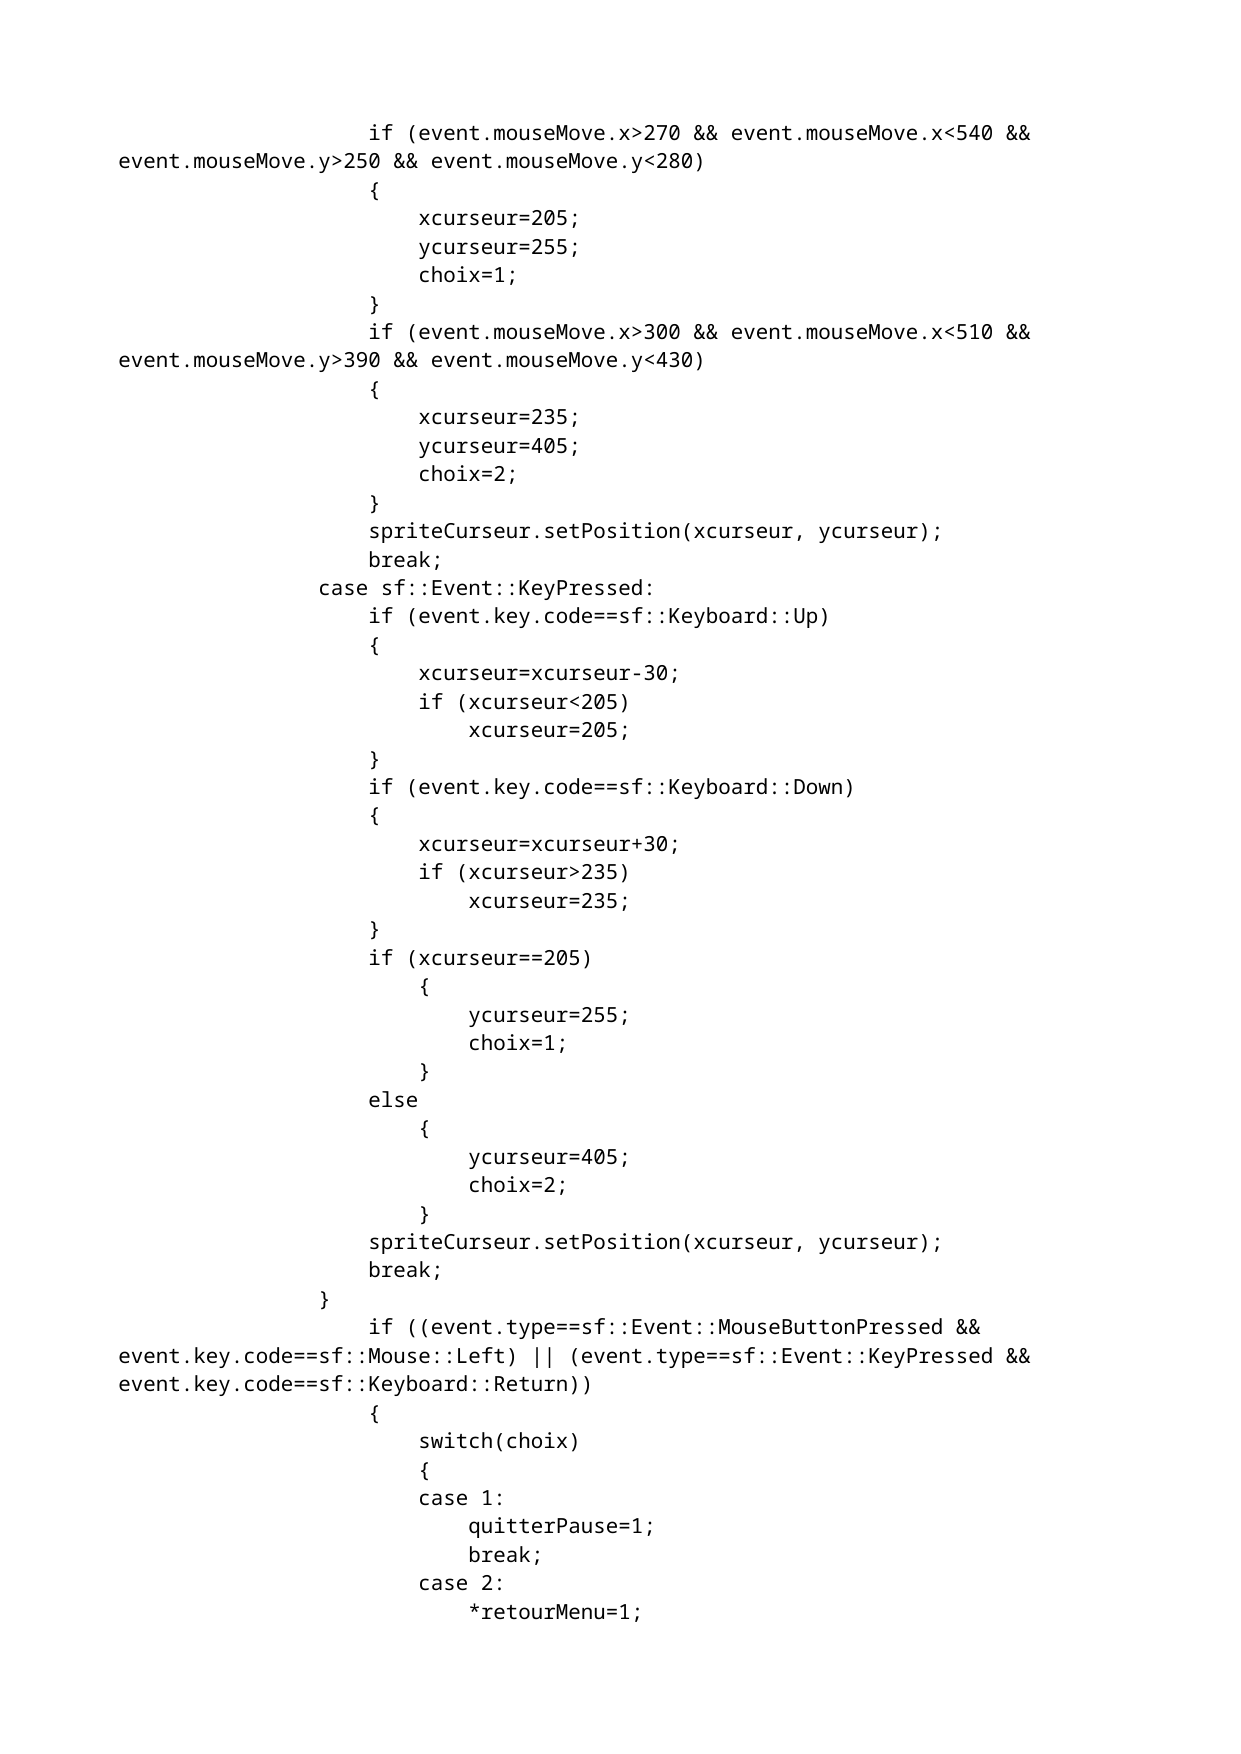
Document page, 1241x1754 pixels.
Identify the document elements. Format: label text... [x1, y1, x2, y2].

text if (xcurseur==205) [118, 943, 1122, 971]
text if (event.key.code==sf::Keyboard::Down) [118, 772, 1122, 801]
text { [118, 175, 1122, 203]
text } [118, 1199, 1122, 1227]
text ycurseur=255; [118, 232, 1122, 260]
text { [118, 374, 1122, 402]
text choix=2; [118, 1170, 1122, 1199]
text else [118, 1085, 1122, 1113]
text } [118, 914, 1122, 943]
text if (xcurseur>235) [118, 857, 1122, 886]
text { [118, 1113, 1122, 1142]
text ycurseur=405; [118, 1142, 1122, 1170]
text choix=2; [118, 459, 1122, 488]
text spriteCurseur.setPosition(xcurseur, ycurseur); [118, 1227, 1122, 1256]
text choix=1; [118, 260, 1122, 289]
text ycurseur=255; [118, 1000, 1122, 1028]
text if (xcurseur<205) [118, 687, 1122, 715]
text case 2: [118, 1568, 1122, 1597]
text xcurseur=235; [118, 402, 1122, 431]
text if (event.key.code==sf::Keyboard::Up) [118, 602, 1122, 630]
text case 1: [118, 1483, 1122, 1512]
text spriteCurseur.setPosition(xcurseur, ycurseur); [118, 516, 1122, 545]
text { [118, 1398, 1122, 1426]
text ycurseur=405; [118, 431, 1122, 459]
text { [118, 1455, 1122, 1483]
text } [118, 744, 1122, 772]
text xcurseur=235; [118, 886, 1122, 914]
text xcurseur=205; [118, 203, 1122, 232]
text switch(choix) [118, 1426, 1122, 1455]
text if (event.mouseMove.x>270 && event.mouseMove.x<540 && event.mouseMove.y>250 && event.mouseMove.y<280) [118, 118, 1122, 175]
text { [118, 971, 1122, 1000]
text xcurseur=205; [118, 715, 1122, 744]
text } [118, 289, 1122, 317]
text break; [118, 1256, 1122, 1284]
text if (event.mouseMove.x>300 && event.mouseMove.x<510 && event.mouseMove.y>390 && event.mouseMove.y<430) [118, 317, 1122, 374]
text case sf::Event::KeyPressed: [118, 573, 1122, 602]
text *retourMenu=1; [118, 1597, 1122, 1625]
text break; [118, 545, 1122, 573]
text if ((event.type==sf::Event::MouseButtonPressed && event.key.code==sf::Mouse::Left) || (event.type==sf::Event::KeyPressed && event.key.code==sf::Keyboard::Return)) [118, 1312, 1122, 1398]
text } [118, 488, 1122, 516]
text { [118, 801, 1122, 829]
text choix=1; [118, 1028, 1122, 1057]
text quitterPause=1; [118, 1512, 1122, 1540]
text xcurseur=xcurseur+30; [118, 829, 1122, 857]
text } [118, 1284, 1122, 1312]
text break; [118, 1540, 1122, 1568]
text xcurseur=xcurseur-30; [118, 658, 1122, 687]
text { [118, 630, 1122, 658]
text } [118, 1057, 1122, 1085]
